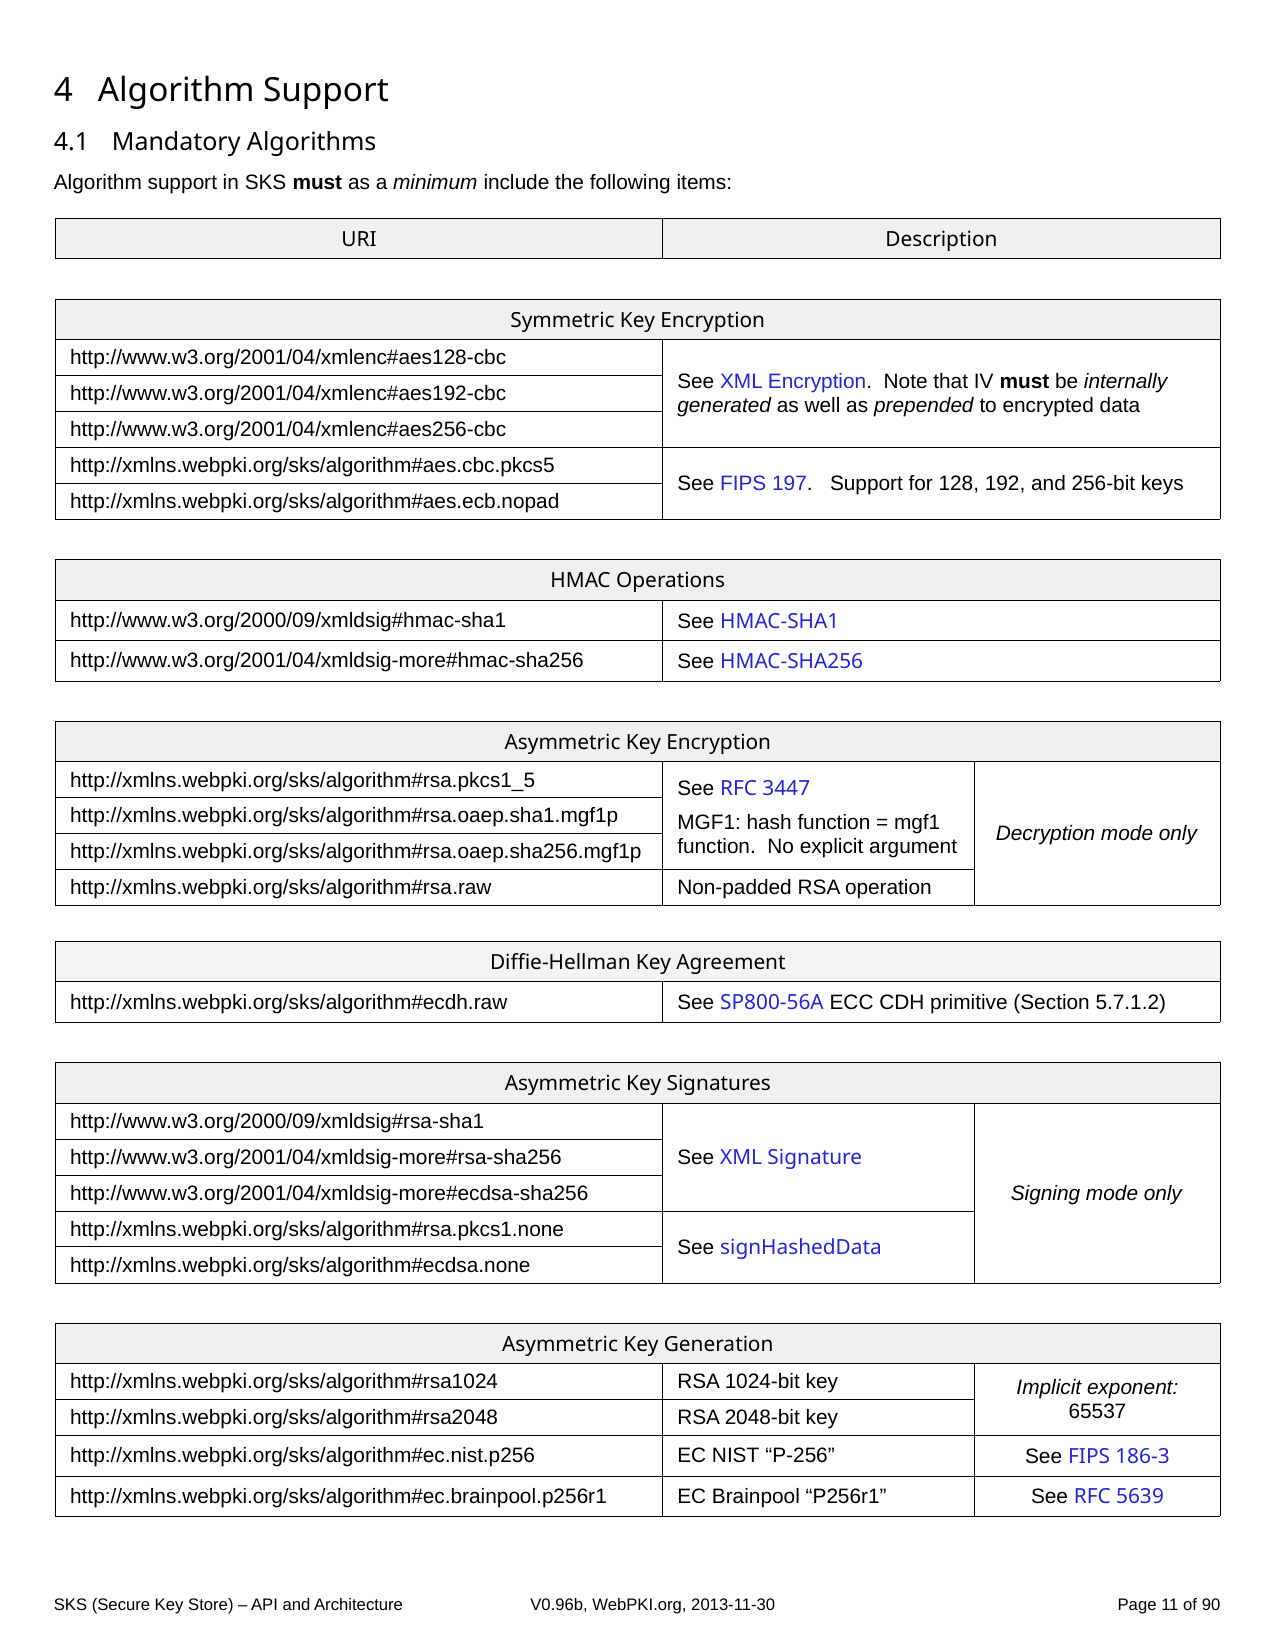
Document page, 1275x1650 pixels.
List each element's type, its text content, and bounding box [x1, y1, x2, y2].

table_cell [55, 906, 1220, 941]
table_cell See signHashedData [663, 1212, 974, 1282]
table_cell http://www.w3.org/2001/04/xmldsig-more#hmac-sha256 [56, 641, 662, 681]
table_cell See RFC 5639 [975, 1477, 1220, 1516]
table_cell See RFC 3447 MGF1: hash function = mgf1 function. No explicit argument [663, 762, 974, 869]
table_cell Asymmetric Key Signatures [56, 1063, 1220, 1103]
table_cell http://xmlns.webpki.org/sks/algorithm#rsa.oaep.sha1.mgf1p [56, 798, 662, 833]
table_cell http://xmlns.webpki.org/sks/algorithm#rsa.raw [56, 870, 662, 905]
table_cell [55, 259, 1220, 299]
table_cell [55, 1284, 1220, 1323]
table_cell See FIPS 197. Support for 128, 192, and 256-bit keys [663, 448, 1220, 519]
table_cell Asymmetric Key Generation [56, 1324, 1220, 1363]
table_cell http://www.w3.org/2001/04/xmlenc#aes256-cbc [56, 412, 662, 447]
table_cell http://www.w3.org/2001/04/xmldsig-more#rsa-sha256 [56, 1140, 662, 1174]
table_cell See XML Encryption. Note that IV must be internally generated as well as prepended to encrypted data [663, 340, 1220, 447]
subtitle Algorithm Support [54, 66, 1221, 111]
table_cell http://www.w3.org/2001/04/xmlenc#aes192-cbc [56, 376, 662, 411]
table_cell http://xmlns.webpki.org/sks/algorithm#aes.cbc.pkcs5 [56, 448, 662, 483]
table_cell http://www.w3.org/2001/04/xmldsig-more#ecdsa-sha256 [56, 1176, 662, 1211]
table_cell See XML Signature [663, 1104, 974, 1211]
table_cell HMAC Operations [56, 560, 1220, 600]
text Algorithm support in SKS must as a minimum include the following items: [54, 170, 1221, 218]
table_cell Implicit exponent: 65537 [975, 1364, 1220, 1435]
table_cell RSA 1024-bit key [663, 1364, 974, 1399]
table_cell http://xmlns.webpki.org/sks/algorithm#rsa.oaep.sha256.mgf1p [56, 834, 662, 869]
table_cell Symmetric Key Encryption [56, 300, 1220, 339]
table_cell [55, 682, 1220, 721]
table_cell See SP800-56A ECC CDH primitive (Section 5.7.1.2) [663, 982, 1220, 1022]
table_header Description [663, 219, 1220, 258]
table_cell See HMAC-SHA1 [663, 601, 1220, 640]
table_cell http://www.w3.org/2001/04/xmlenc#aes128-cbc [56, 340, 662, 375]
table_cell Diffie-Hellman Key Agreement [56, 942, 1220, 981]
table_cell http://xmlns.webpki.org/sks/algorithm#rsa.pkcs1.none [56, 1212, 662, 1246]
table_cell http://www.w3.org/2000/09/xmldsig#rsa-sha1 [56, 1104, 662, 1139]
table_cell http://xmlns.webpki.org/sks/algorithm#ecdh.raw [56, 982, 662, 1022]
table_cell http://xmlns.webpki.org/sks/algorithm#rsa.pkcs1_5 [56, 762, 662, 797]
table_cell http://xmlns.webpki.org/sks/algorithm#ec.nist.p256 [56, 1436, 662, 1476]
table_cell [55, 520, 1220, 559]
table_cell RSA 2048-bit key [663, 1400, 974, 1435]
table_cell See HMAC-SHA256 [663, 641, 1220, 681]
table_cell http://xmlns.webpki.org/sks/algorithm#aes.ecb.nopad [56, 484, 662, 519]
table_cell Signing mode only [975, 1104, 1220, 1282]
table_cell EC NIST “P-256” [663, 1436, 974, 1476]
table_cell Decryption mode only [975, 762, 1220, 905]
subtitle Mandatory Algorithms [54, 123, 1221, 158]
table_cell Non-padded RSA operation [663, 870, 974, 905]
table_cell http://www.w3.org/2000/09/xmldsig#hmac-sha1 [56, 601, 662, 640]
table_cell http://xmlns.webpki.org/sks/algorithm#rsa1024 [56, 1364, 662, 1399]
table_cell Asymmetric Key Encryption [56, 722, 1220, 761]
table_cell http://xmlns.webpki.org/sks/algorithm#ecdsa.none [56, 1247, 662, 1282]
table_cell [55, 1023, 1220, 1062]
table_cell EC Brainpool “P256r1” [663, 1477, 974, 1516]
table_cell See FIPS 186-3 [975, 1436, 1220, 1476]
table_cell http://xmlns.webpki.org/sks/algorithm#ec.brainpool.p256r1 [56, 1477, 662, 1516]
table_header URI [56, 219, 662, 258]
table_cell http://xmlns.webpki.org/sks/algorithm#rsa2048 [56, 1400, 662, 1435]
